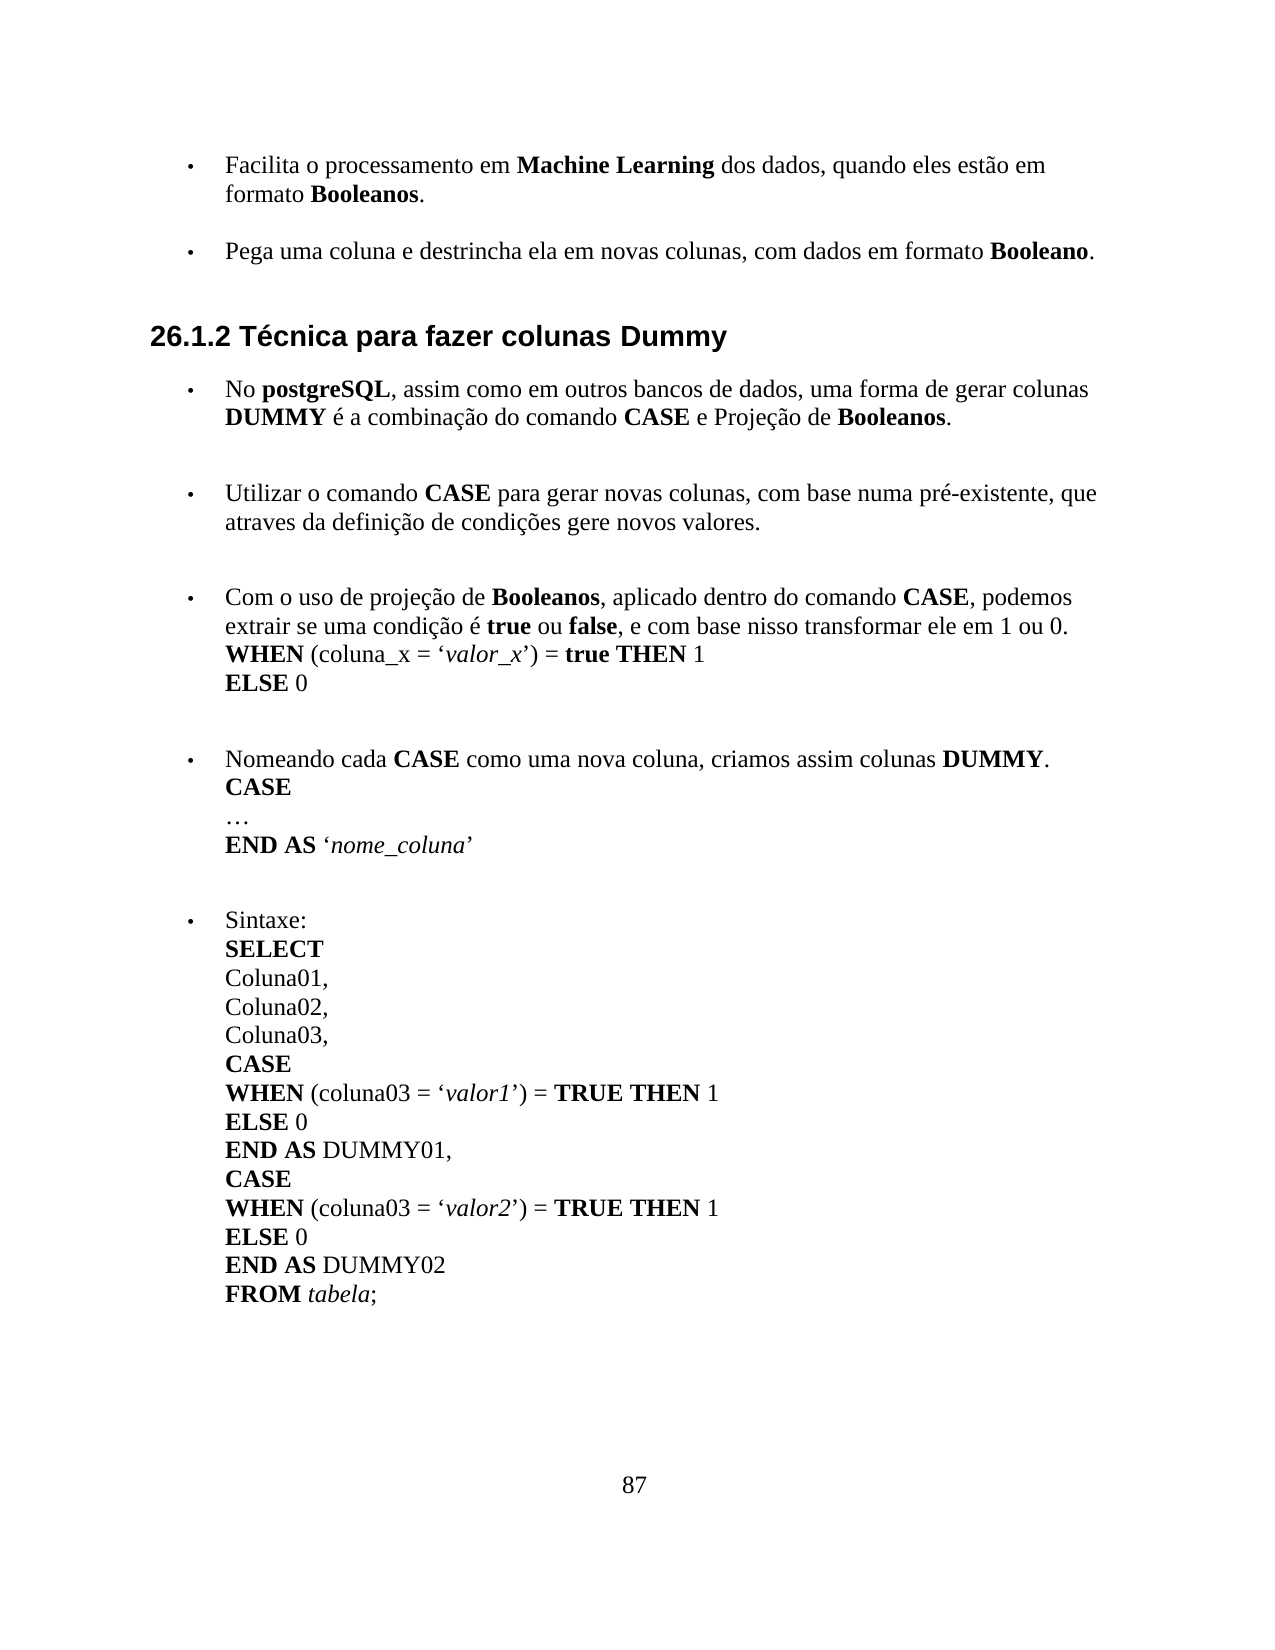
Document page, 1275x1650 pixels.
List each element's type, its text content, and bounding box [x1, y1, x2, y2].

list Sintaxe: SELECT Coluna01, Coluna02, Coluna03, CASE WHEN (coluna03 = ‘valor1’) = TRUE THEN 1 ELSE 0 END AS DUMMY01, CASE WHEN (coluna03 = ‘valor2’) = TRUE THEN 1 ELSE 0 END AS DUMMY02 FROM tabela; [187, 905, 1125, 1337]
list Nomeando cada CASE como uma nova coluna, criamos assim colunas DUMMY. CASE … END AS ‘nome_coluna’ [187, 744, 1125, 887]
list Facilita o processamento em Machine Learning dos dados, quando eles estão em formato Booleanos. [187, 150, 1125, 236]
subtitle 26.1.2 Técnica para fazer colunas Dummy [150, 319, 1125, 352]
list Utilizar o comando CASE para gerar novas colunas, com base numa pré-existente, que atraves da definição de condições gere novos valores. [187, 478, 1125, 564]
list Com o uso de projeção de Booleanos, aplicado dentro do comando CASE, podemos extrair se uma condição é true ou false, e com base nisso transformar ele em 1 ou 0. WHEN (coluna_x = ‘valor_x’) = true THEN 1 ELSE 0 [187, 582, 1125, 726]
list Pega uma coluna e destrincha ela em novas colunas, com dados em formato Booleano. [187, 236, 1125, 294]
list No postgreSQL, assim como em outros bancos de dados, uma forma de gerar colunas DUMMY é a combinação do comando CASE e Projeção de Booleanos. [187, 374, 1125, 460]
